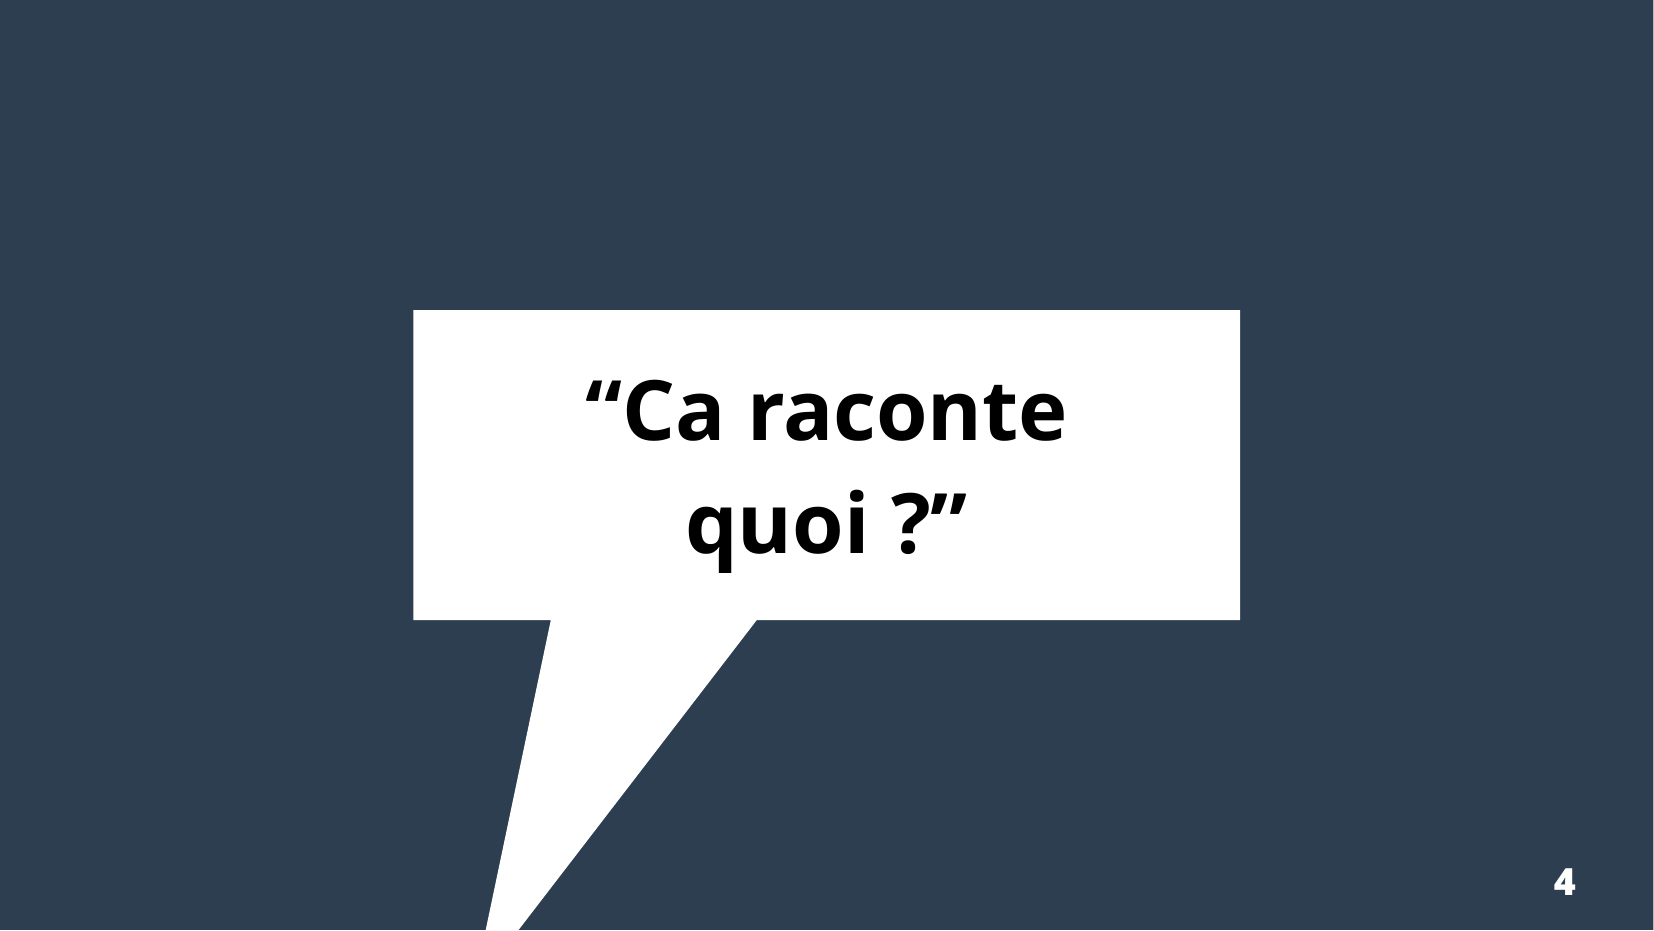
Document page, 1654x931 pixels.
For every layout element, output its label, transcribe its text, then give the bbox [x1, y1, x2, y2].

subtitle “Ca raconte quoi ?” [442, 354, 1211, 576]
